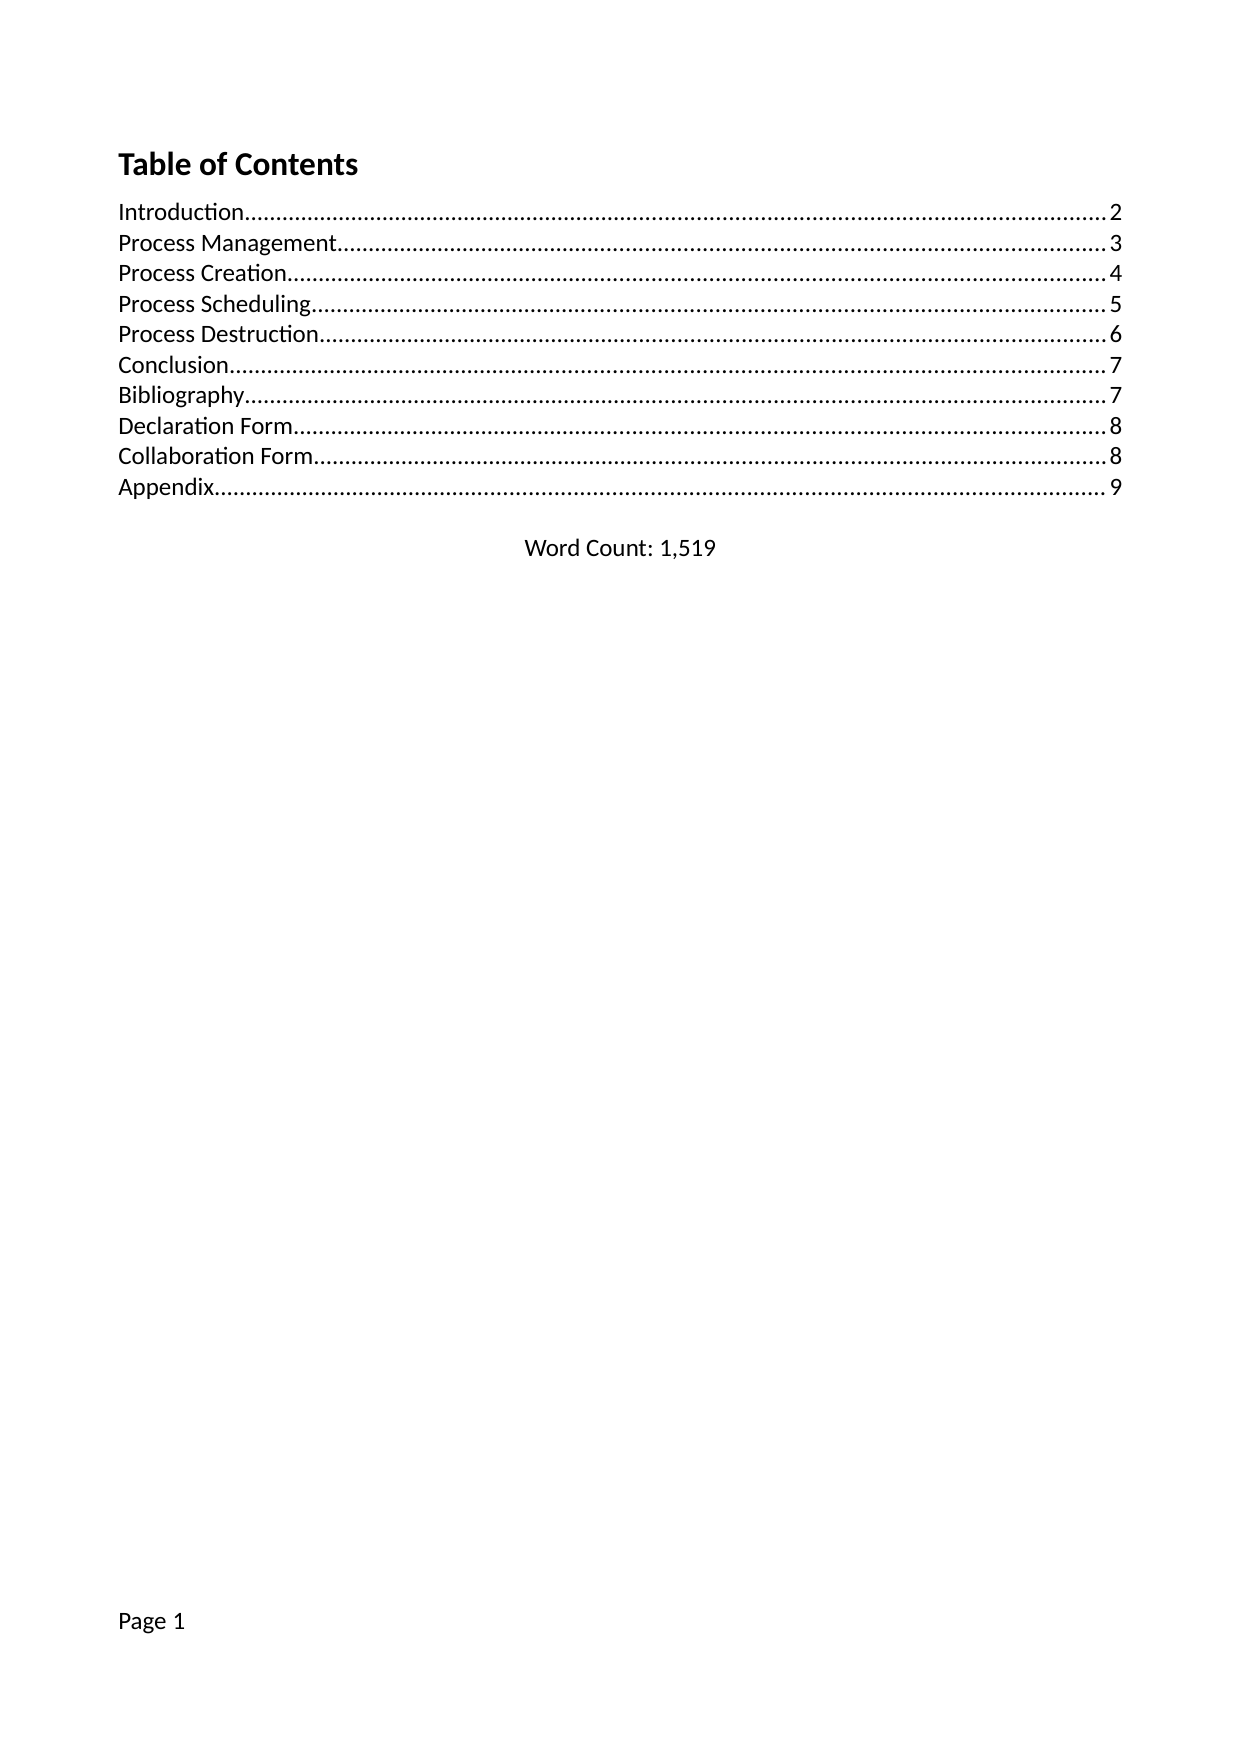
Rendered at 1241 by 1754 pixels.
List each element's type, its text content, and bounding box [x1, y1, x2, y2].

text Collaboration Form 8 [118, 441, 1122, 471]
subtitle Table of Contents [118, 143, 1122, 184]
text Bibliography 7 [118, 379, 1122, 410]
text Appendix 9 [118, 471, 1122, 502]
text Introduction 2 [118, 196, 1122, 227]
text Conclusion 7 [118, 349, 1122, 379]
text Process Destruction 6 [118, 318, 1122, 349]
text Declaration Form 8 [118, 410, 1122, 441]
text Process Creation 4 [118, 257, 1122, 288]
text Process Management 3 [118, 227, 1122, 257]
text Process Scheduling 5 [118, 288, 1122, 318]
text Word Count: 1,519 [118, 532, 1122, 563]
